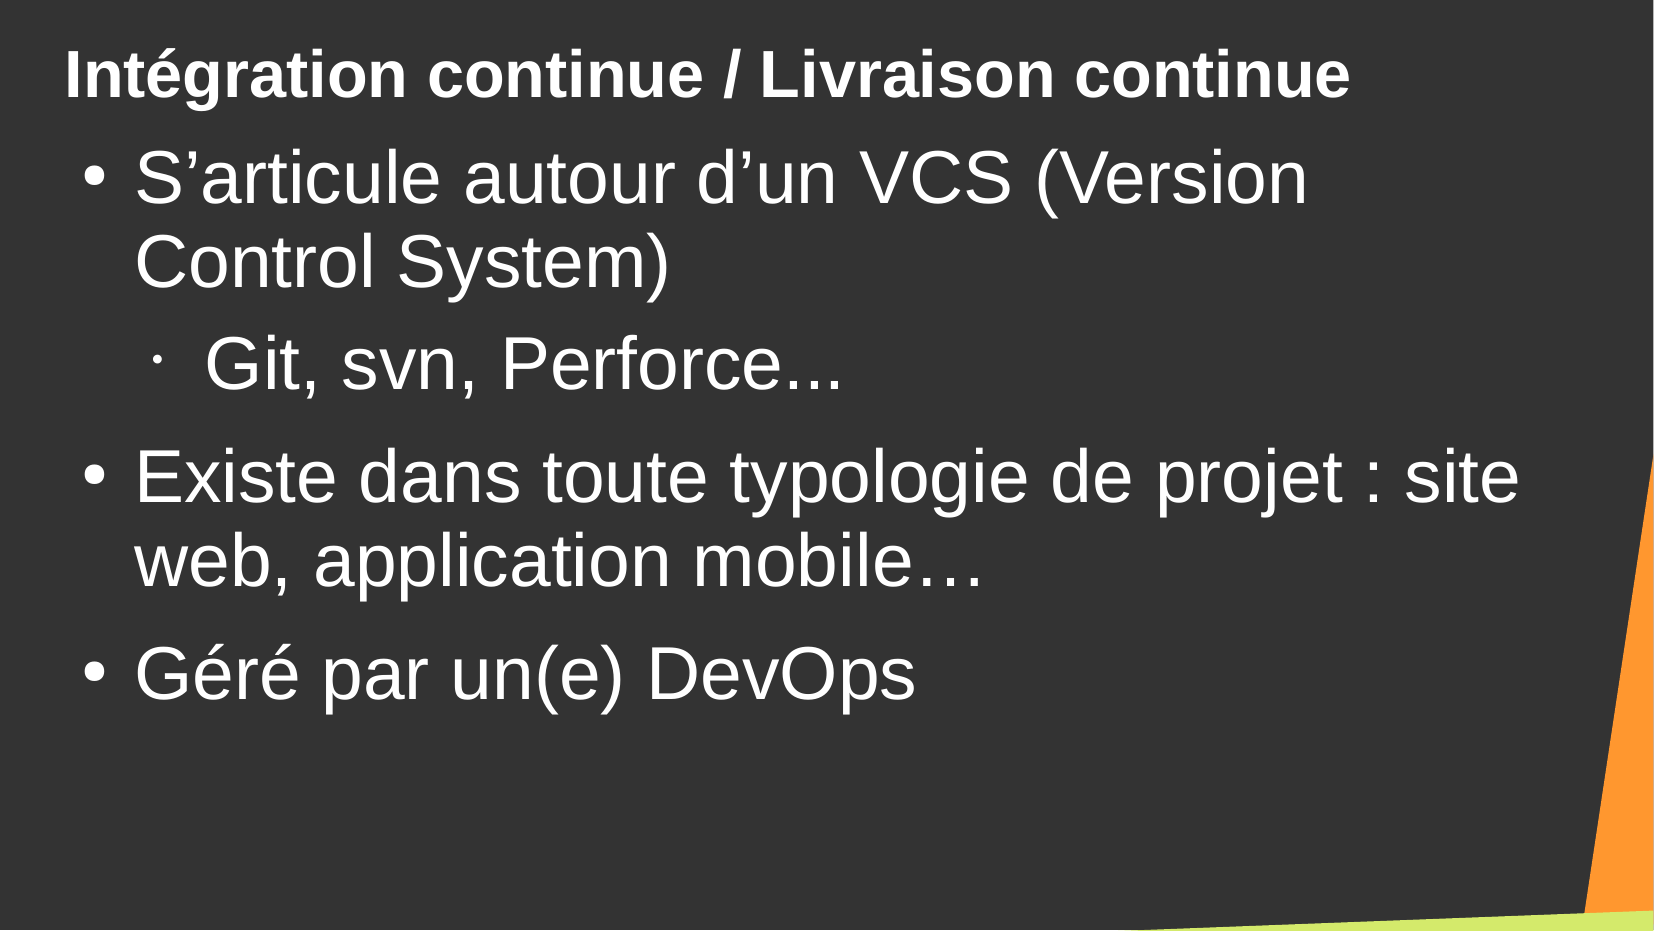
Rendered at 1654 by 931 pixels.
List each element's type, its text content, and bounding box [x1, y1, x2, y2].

list S’articule autour d’un VCS (Version Control System) Git, svn, Perforce... Existe dans toute typologie de projet : site web, application mobile… Géré par un(e) DevOps [63, 135, 1542, 816]
text_box [1118, 450, 1654, 931]
title Intégration continue / Livraison continue [64, 37, 1388, 115]
